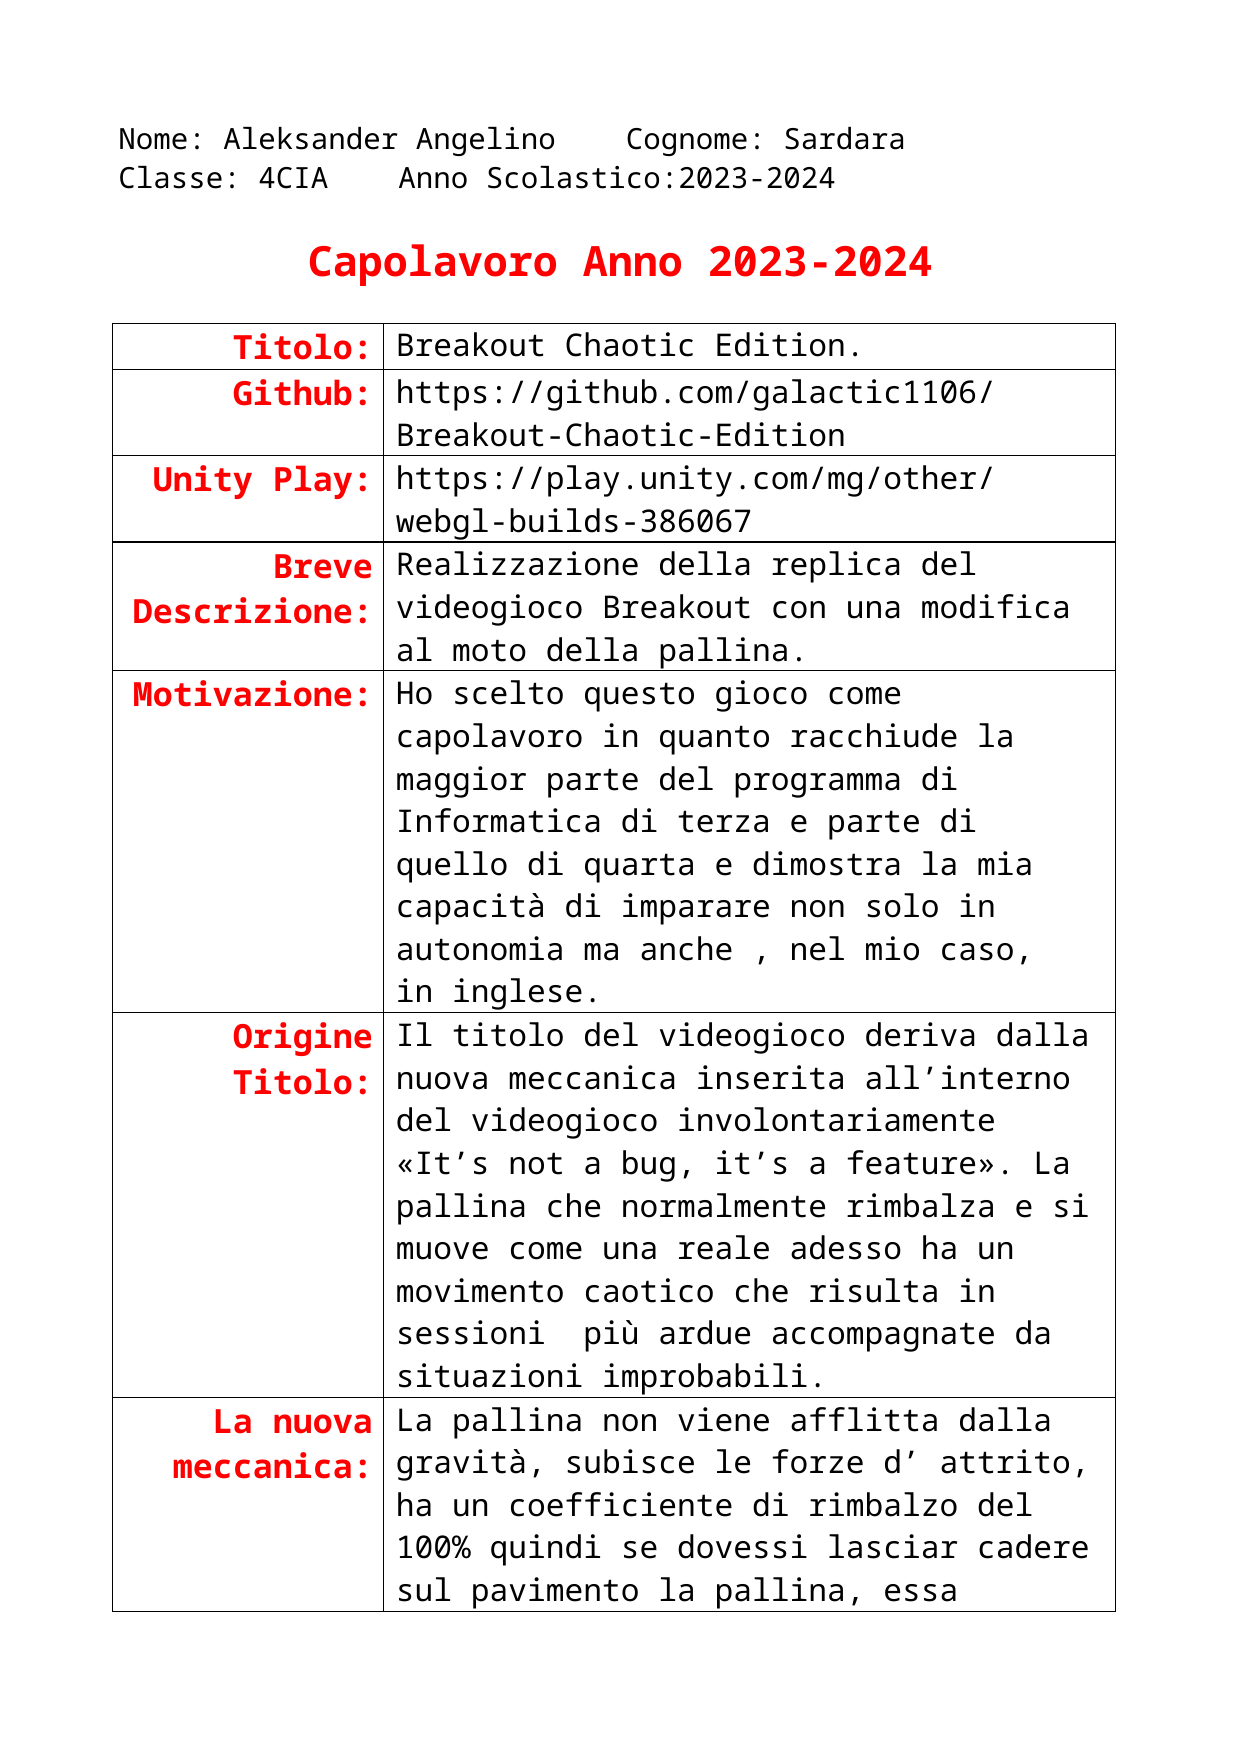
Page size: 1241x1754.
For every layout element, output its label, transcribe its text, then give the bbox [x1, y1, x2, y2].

table_cell Breve Descrizione: [113, 543, 383, 670]
table_cell Github: [113, 370, 383, 455]
text Capolavoro Anno 2023-2024 [118, 232, 1122, 288]
table_cell Realizzazione della replica del videogioco Breakout con una modifica al moto della pallina. [384, 543, 1115, 670]
table_header Titolo: [113, 324, 383, 369]
table_cell https://play.unity.com/mg/other/webgl-builds-386067 [384, 456, 1115, 541]
table_cell Il titolo del videogioco deriva dalla nuova meccanica inserita all’interno del videogioco involontariamente «It’s not a bug, it’s a feature». La pallina che normalmente rimbalza e si muove come una reale adesso ha un movimento caotico che risulta in sessioni più ardue accompagnate da situazioni improbabili. [384, 1013, 1115, 1397]
table_cell Origine Titolo: [113, 1013, 383, 1397]
table_header Breakout Chaotic Edition. [384, 324, 1115, 369]
table_cell Ho scelto questo gioco come capolavoro in quanto racchiude la maggior parte del programma di Informatica di terza e parte di quello di quarta e dimostra la mia capacità di imparare non solo in autonomia ma anche , nel mio caso, in inglese. [384, 671, 1115, 1012]
table_cell Motivazione: [113, 671, 383, 1012]
table_cell La nuova meccanica: [113, 1398, 383, 1611]
table_cell https://github.com/galactic1106/Breakout-Chaotic-Edition [384, 370, 1115, 455]
table_cell La pallina non viene afflitta dalla gravità, subisce le forze d’ attrito, ha un coefficiente di rimbalzo del 100% quindi se dovessi lasciar cadere sul pavimento la pallina, essa [384, 1398, 1115, 1611]
table_cell Unity Play: [113, 456, 383, 541]
